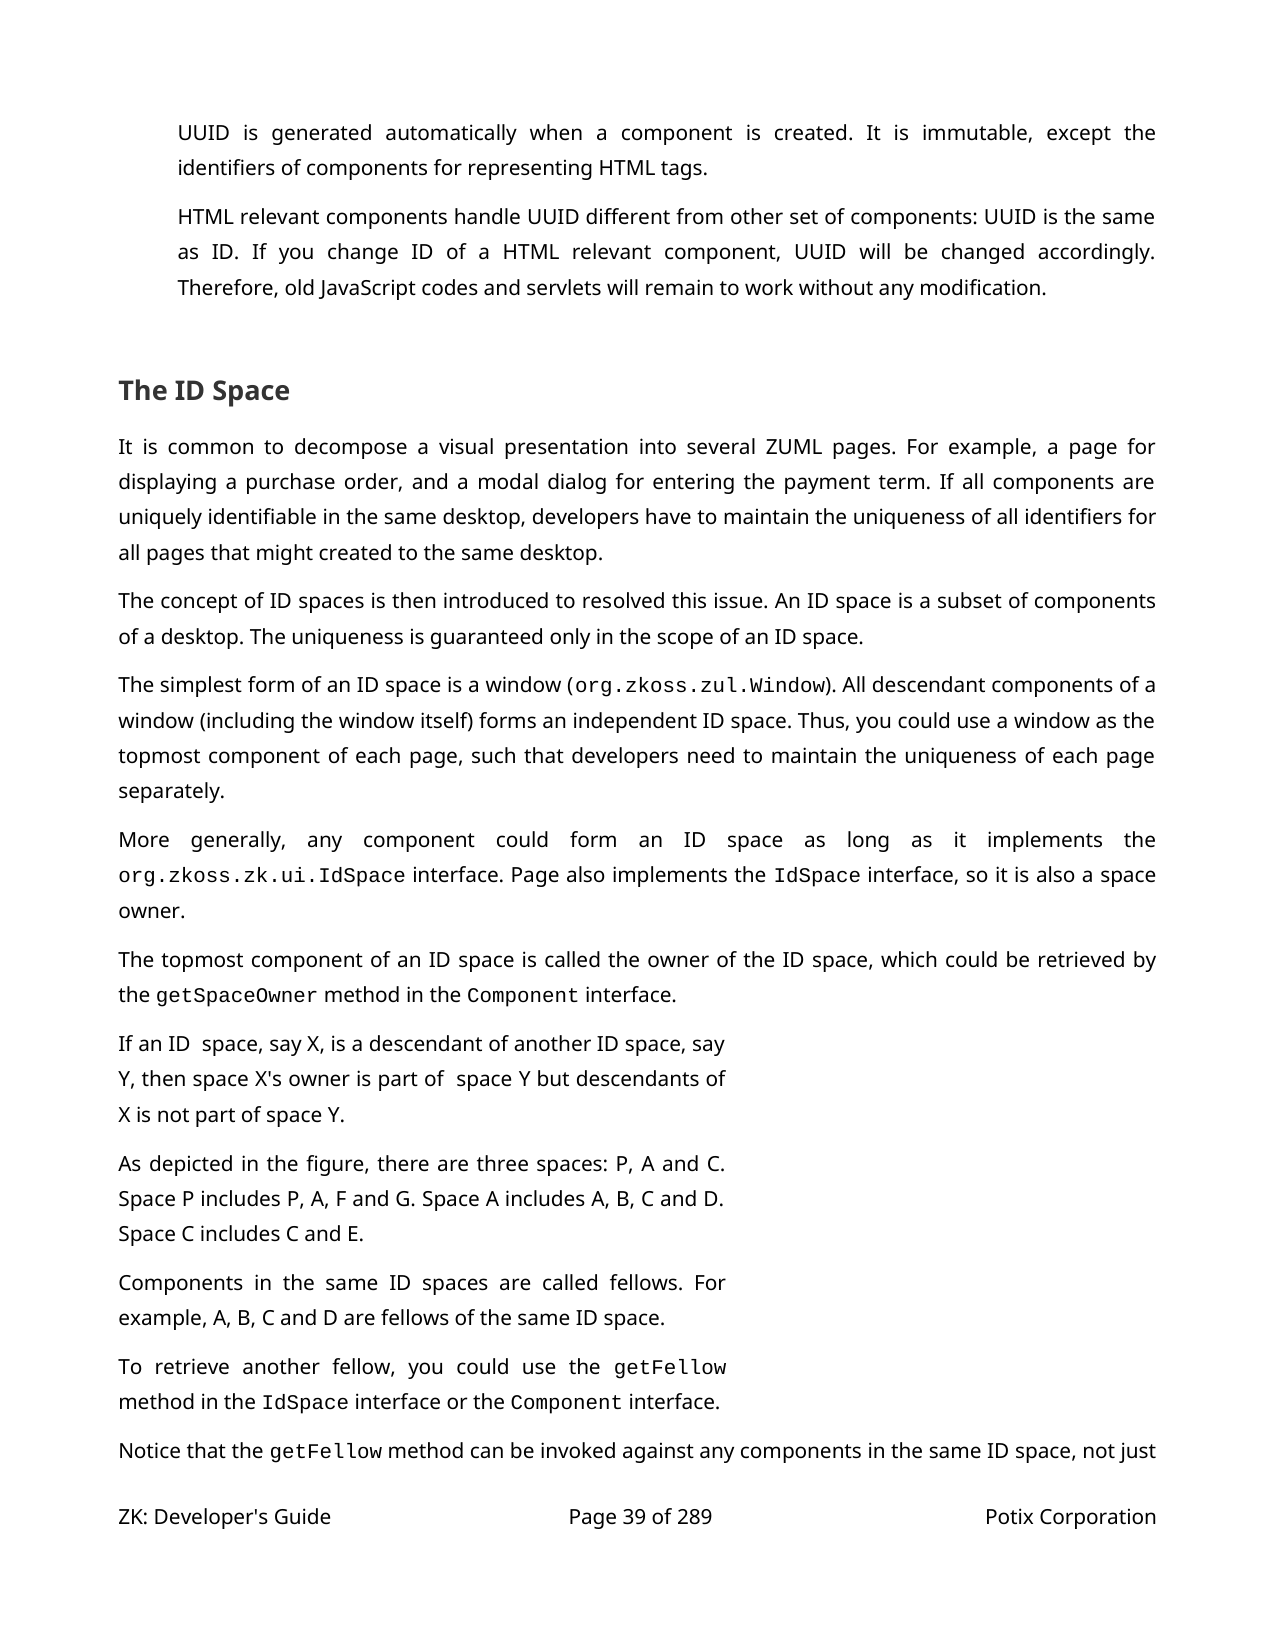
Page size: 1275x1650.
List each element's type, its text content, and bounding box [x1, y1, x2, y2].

text Notice that the getFellow method can be invoked against any components in the same ID space, not just [118, 1437, 1157, 1465]
text More generally, any component could form an ID space as long as it implements the org.zkoss.zk.ui.IdSpace interface. Page also implements the IdSpace interface, so it is also a space owner. [118, 825, 1157, 924]
text If an ID space, say X, is a descendant of another ID space, say Y, then space X's owner is part of space Y but descendants of X is not part of space Y. [118, 1029, 1157, 1128]
text The concept of ID spaces is then introduced to resolved this issue. An ID space is a subset of components of a desktop. The uniqueness is guaranteed only in the scope of an ID space. [118, 587, 1157, 650]
text As depicted in the figure, there are three spaces: P, A and C. Space P includes P, A, F and G. Space A includes A, B, C and D. Space C includes C and E. [118, 1149, 1157, 1247]
text The topmost component of an ID space is called the owner of the ID space, which could be retrieved by the getSpaceOwner method in the Component interface. [118, 945, 1157, 1009]
text It is common to decompose a visual presentation into several ZUML pages. For example, a page for displaying a purchase order, and a modal dialog for entering the payment term. If all components are uniquely identifiable in the same desktop, developers have to maintain the uniqueness of all identifiers for all pages that might created to the same desktop. [118, 432, 1157, 566]
text To retrieve another fellow, you could use the getFellow method in the IdSpace interface or the Component interface. [118, 1352, 1157, 1416]
text The simplest form of an ID space is a window (org.zkoss.zul.Window). All descendant components of a window (including the window itself) forms an independent ID space. Thus, you could use a window as the topmost component of each page, such that developers need to maintain the uniqueness of each page separately. [118, 671, 1157, 805]
text Components in the same ID spaces are called fellows. For example, A, B, C and D are fellows of the same ID space. [118, 1268, 1157, 1331]
subtitle The ID Space [118, 372, 1157, 408]
text UUID is generated automatically when a component is created. It is immutable, except the identifiers of components for representing HTML tags. [177, 118, 1157, 182]
text HTML relevant components handle UUID different from other set of components: UUID is the same as ID. If you change ID of a HTML relevant component, UUID will be changed accordingly. Therefore, old JavaScript codes and servlets will remain to work without any modification. [177, 202, 1157, 301]
